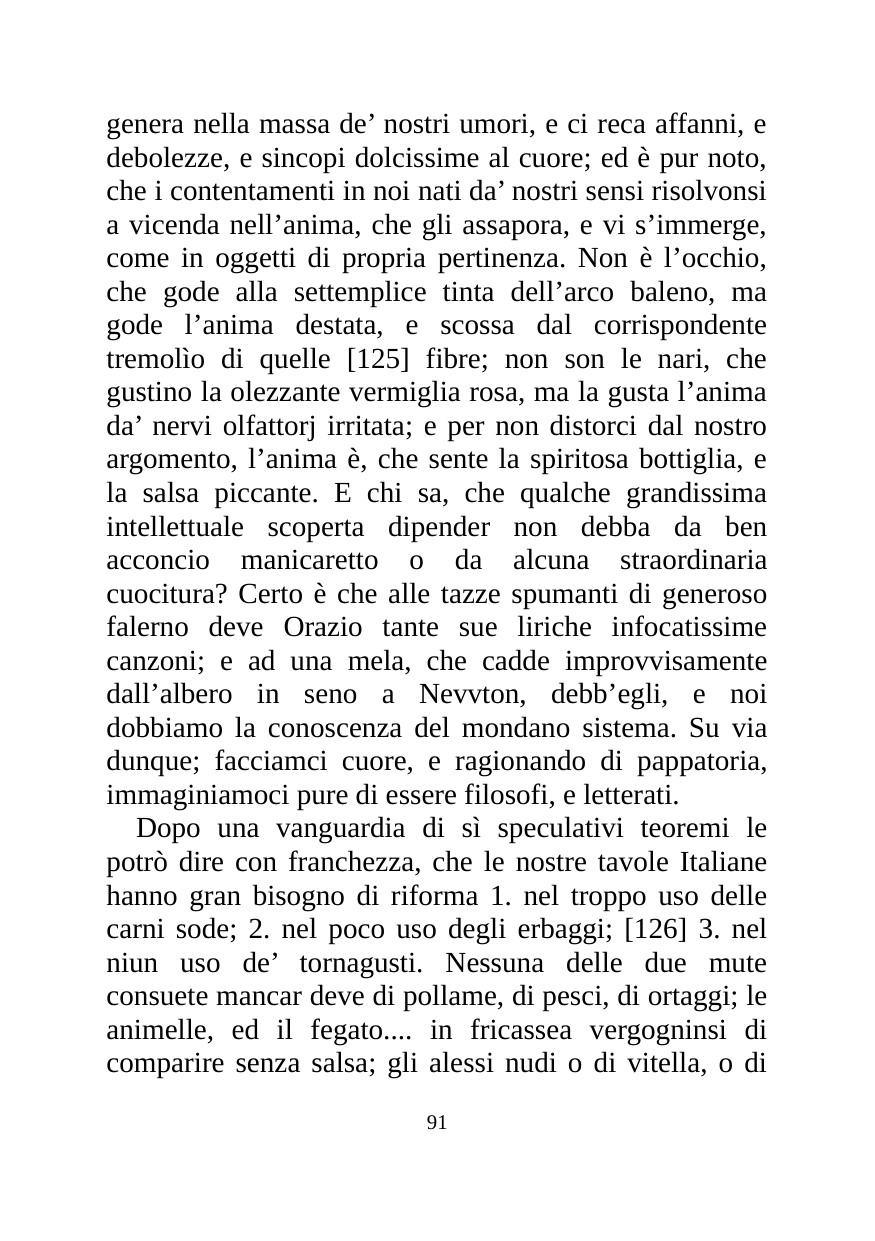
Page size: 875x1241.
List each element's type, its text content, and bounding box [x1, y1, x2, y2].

text Dopo una vanguardia di sì speculativi teoremi le potrò dire con franchezza, che le nostre tavole Italiane hanno gran bisogno di riforma 1. nel troppo uso delle carni sode; 2. nel poco uso degli erbaggi; [126] 3. nel niun uso de’ tornagusti. Nessuna delle due mute consuete mancar deve di pollame, di pesci, di ortaggi; le animelle, ed il fegato.... in fricassea vergogninsi di comparire senza salsa; gli alessi nudi o di vitella, o di [106, 811, 768, 1079]
text genera nella massa de’ nostri umori, e ci reca affanni, e debolezze, e sincopi dolcissime al cuore; ed è pur noto, che i contentamenti in noi nati da’ nostri sensi risolvonsi a vicenda nell’anima, che gli assapora, e vi s’immerge, come in oggetti di propria pertinenza. Non è l’occhio, che gode alla settemplice tinta dell’arco baleno, ma gode l’anima destata, e scossa dal corrispondente tremolìo di quelle [125] fibre; non son le nari, che gustino la olezzante vermiglia rosa, ma la gusta l’anima da’ nervi olfattorj irritata; e per non distorci dal nostro argomento, l’anima è, che sente la spiritosa bottiglia, e la salsa piccante. E chi sa, che qualche grandissima intellettuale scoperta dipender non debba da ben acconcio manicaretto o da alcuna straordinaria cuocitura? Certo è che alle tazze spumanti di generoso falerno deve Orazio tante sue liriche infocatissime canzoni; e ad una mela, che cadde improvvisamente dall’albero in seno a Nevvton, debb’egli, e noi dobbiamo la conoscenza del mondano sistema. Su via dunque; facciamci cuore, e ragionando di pappatoria, immaginiamoci pure di essere filosofi, e letterati. [106, 106, 768, 811]
